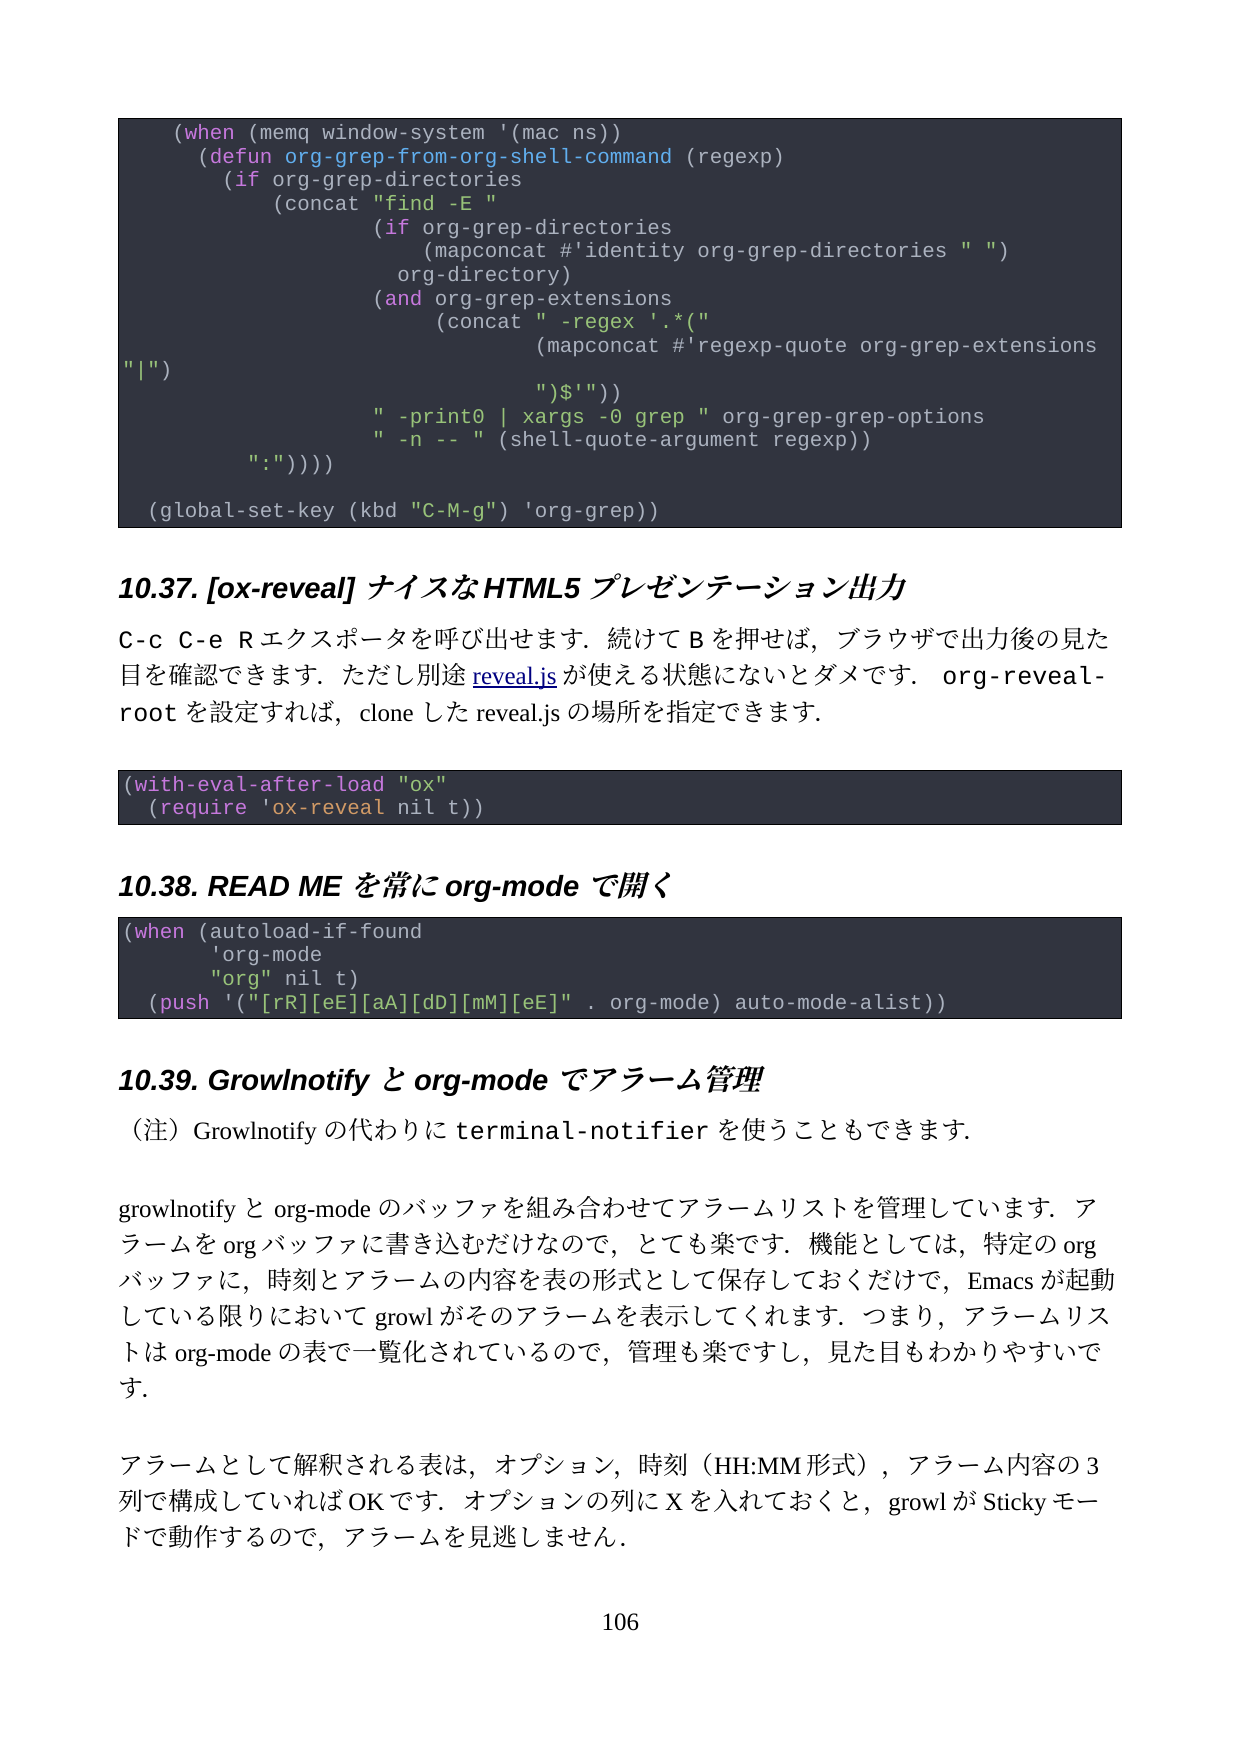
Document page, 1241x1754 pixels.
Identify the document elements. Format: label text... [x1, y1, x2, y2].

text (require 'ox-reveal nil t)) [119, 793, 1121, 824]
subtitle Growlnotify と org-mode でアラーム管理 [118, 1057, 1122, 1098]
text (mapconcat #'regexp-quote org-grep-extensions "|") [119, 331, 1121, 378]
subtitle READ ME を常に org-mode で開く [118, 862, 1122, 904]
text ")$'")) [119, 378, 1121, 402]
text (defun org-grep-from-org-shell-command (regexp) [119, 142, 1121, 165]
text (concat "find -E " [119, 189, 1121, 213]
text (when (autoload-if-found [119, 918, 1121, 940]
text C-c C-e R エクスポータを呼び出せます．続けて B を押せば，ブラウザで出力後の見た目を確認できます．ただし別途 reveal.js が使える状態にないとダメです． org-reveal-root を設定すれば，clone した reveal.js の場所を指定できます． [118, 620, 1122, 757]
text (global-set-key (kbd "C-M-g") 'org-grep)) [119, 496, 1121, 527]
text growlnotify と org-mode のバッファを組み合わせてアラームリストを管理しています．アラームをorgバッファに書き込むだけなので，とても楽です．機能としては，特定のorgバッファに，時刻とアラームの内容を表の形式として保存しておくだけで，Emacs が起動している限りにおいて growl がそのアラームを表示してくれます．つまり，アラームリストは org-mode の表で一覧化されているので，管理も楽ですし，見た目もわかりやすいです． [118, 1188, 1122, 1433]
text (if org-grep-directories [119, 165, 1121, 189]
text (and org-grep-extensions [119, 284, 1121, 307]
subtitle [ox-reveal] ナイスなHTML5プレゼンテーション出力 [118, 565, 1122, 607]
text (push '("[rR][eE][aA][dD][mM][eE]" . org-mode) auto-mode-alist)) [119, 988, 1121, 1018]
text （注）Growlnotify の代わりに terminal-notifier を使うこともできます． [118, 1111, 1122, 1176]
text ":")))) [119, 449, 1121, 473]
text (if org-grep-directories [119, 213, 1121, 236]
text " -print0 | xargs -0 grep " org-grep-grep-options [119, 402, 1121, 426]
text org-directory) [119, 260, 1121, 284]
text (mapconcat #'identity org-grep-directories " ") [119, 236, 1121, 260]
text (when (memq window-system '(mac ns)) [119, 119, 1121, 142]
text (with-eval-after-load "ox" [119, 771, 1121, 793]
text アラームとして解釈される表は，オプション，時刻（HH:MM形式），アラーム内容の3列で構成していればOKです．オプションの列にXを入れておくと，growl がStickyモードで動作するので，アラームを見逃しません． [118, 1445, 1122, 1553]
text "org" nil t) [119, 964, 1121, 988]
text (concat " -regex '.*(" [119, 307, 1121, 331]
text 'org-mode [119, 940, 1121, 964]
text " -n -- " (shell-quote-argument regexp)) [119, 426, 1121, 449]
